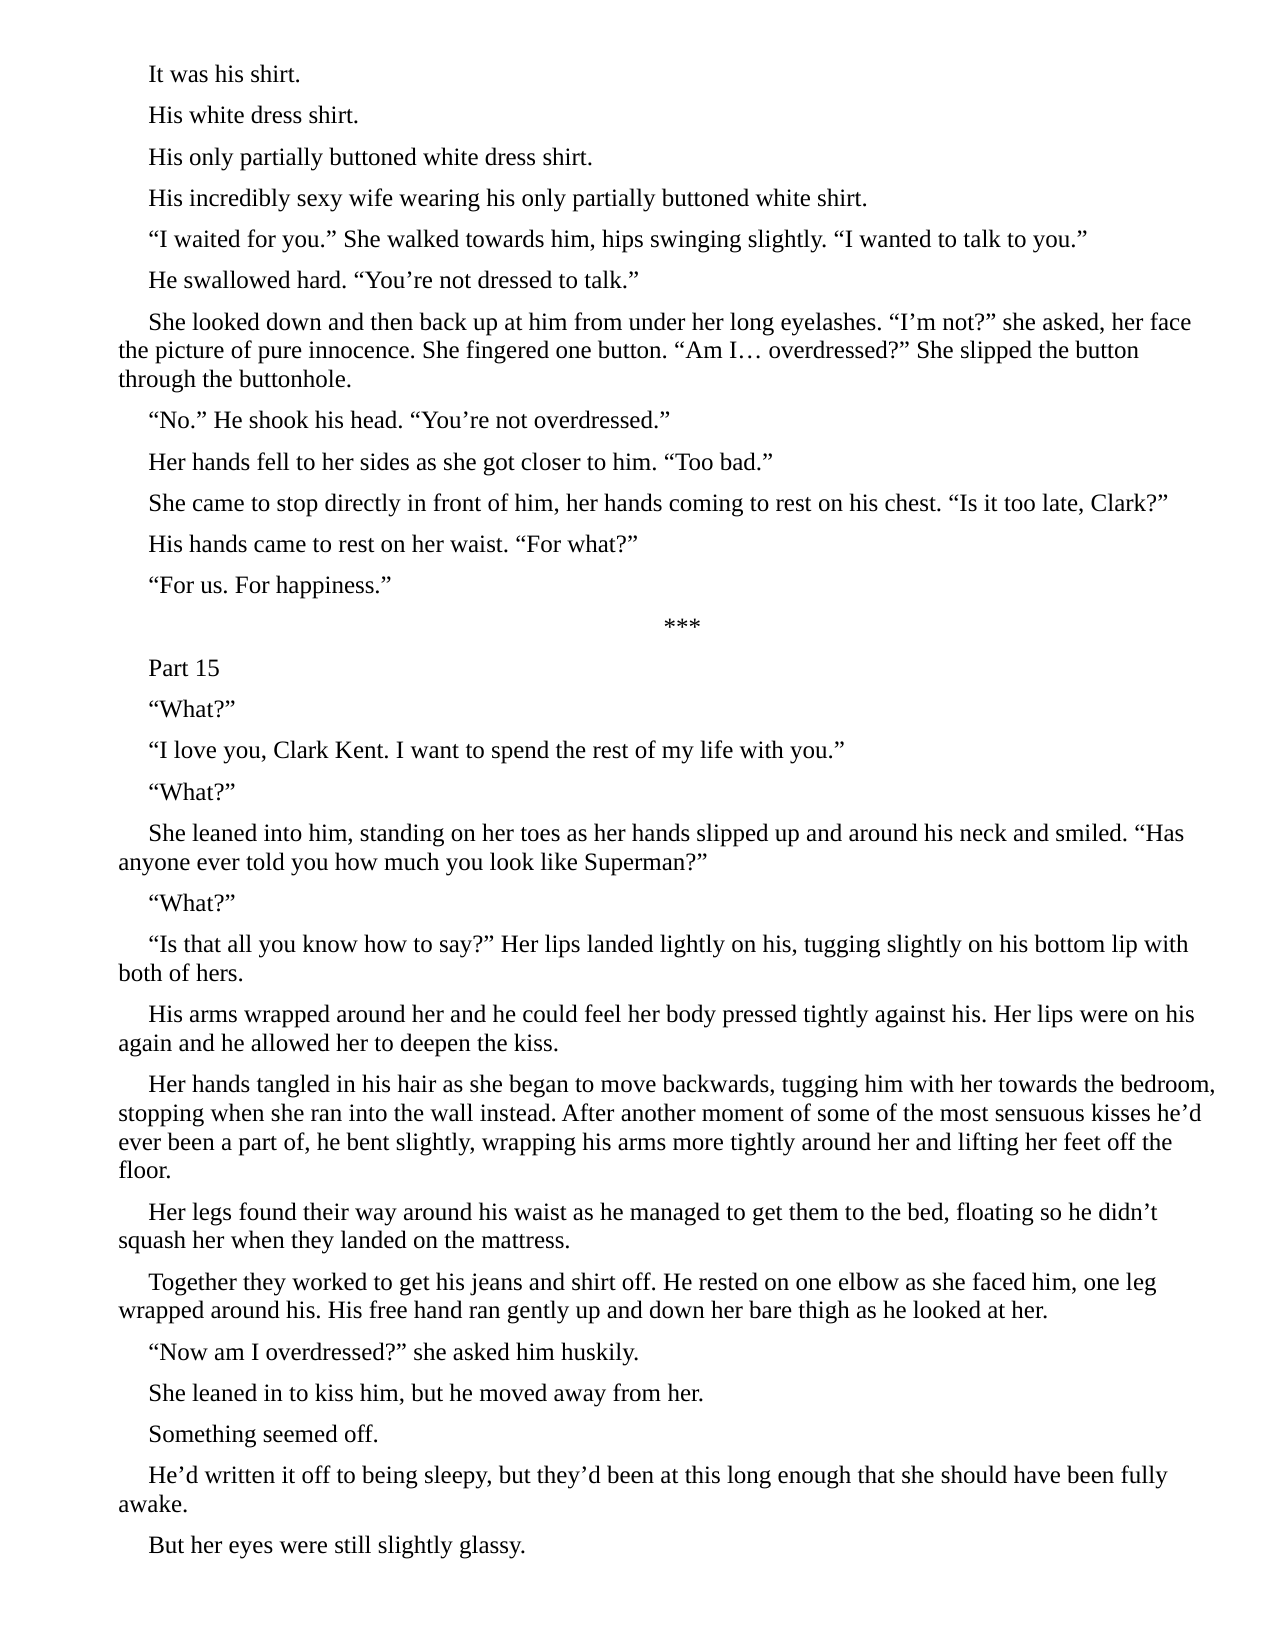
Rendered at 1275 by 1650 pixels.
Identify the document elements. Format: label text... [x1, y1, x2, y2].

text Together they worked to get his jeans and shirt off. He rested on one elbow as she faced him, one leg wrapped around his. His free hand ran gently up and down her bare thigh as he looked at her. [118, 1267, 1216, 1324]
text “No.” He shook his head. “You’re not overdressed.” [118, 405, 1216, 434]
text His hands came to rest on her waist. “For what?” [118, 529, 1216, 558]
text But her eyes were still slightly glassy. [118, 1530, 1216, 1559]
text His arms wrapped around her and he could feel her body pressed tightly against his. Her lips were on his again and he allowed her to deepen the kiss. [118, 999, 1216, 1057]
text He swallowed hard. “You’re not dressed to talk.” [118, 265, 1216, 294]
text She leaned in to kiss him, but he moved away from her. [118, 1378, 1216, 1407]
text “I love you, Clark Kent. I want to spend the rest of my life with you.” [118, 735, 1216, 764]
text It was his shirt. [118, 59, 1216, 88]
text “What?” [118, 694, 1216, 723]
text She leaned into him, standing on her toes as her hands slipped up and around his neck and smiled. “Has anyone ever told you how much you look like Superman?” [118, 818, 1216, 875]
text She looked down and then back up at him from under her long eyelashes. “I’m not?” she asked, her face the picture of pure innocence. She fingered one button. “Am I… overdressed?” She slipped the button through the buttonhole. [118, 307, 1216, 393]
text His white dress shirt. [118, 100, 1216, 129]
text His only partially buttoned white dress shirt. [118, 142, 1216, 170]
text “Now am I overdressed?” she asked him huskily. [118, 1337, 1216, 1365]
text Her hands fell to her sides as she got closer to him. “Too bad.” [118, 447, 1216, 475]
text “Is that all you know how to say?” Her lips landed lightly on his, tugging slightly on his bottom lip with both of hers. [118, 929, 1216, 987]
text He’d written it off to being sleepy, but they’d been at this long enough that she should have been fully awake. [118, 1460, 1216, 1518]
text “What?” [118, 888, 1216, 917]
text “For us. For happiness.” [118, 570, 1216, 599]
text *** [118, 612, 1216, 640]
text She came to stop directly in front of him, her hands coming to rest on his chest. “Is it too late, Clark?” [118, 488, 1216, 517]
text Part 15 [118, 653, 1216, 682]
text His incredibly sexy wife wearing his only partially buttoned white shirt. [118, 183, 1216, 212]
text “I waited for you.” She walked towards him, hips swinging slightly. “I wanted to talk to you.” [118, 224, 1216, 253]
text “What?” [118, 777, 1216, 805]
text Her hands tangled in his hair as she began to move backwards, tugging him with her towards the bedroom, stopping when she ran into the wall instead. After another moment of some of the most sensuous kisses he’d ever been a part of, he bent slightly, wrapping his arms more tightly around her and lifting her feet off the floor. [118, 1069, 1216, 1184]
text Something seemed off. [118, 1419, 1216, 1448]
text Her legs found their way around his waist as he managed to get them to the bed, floating so he didn’t squash her when they landed on the mattress. [118, 1197, 1216, 1254]
